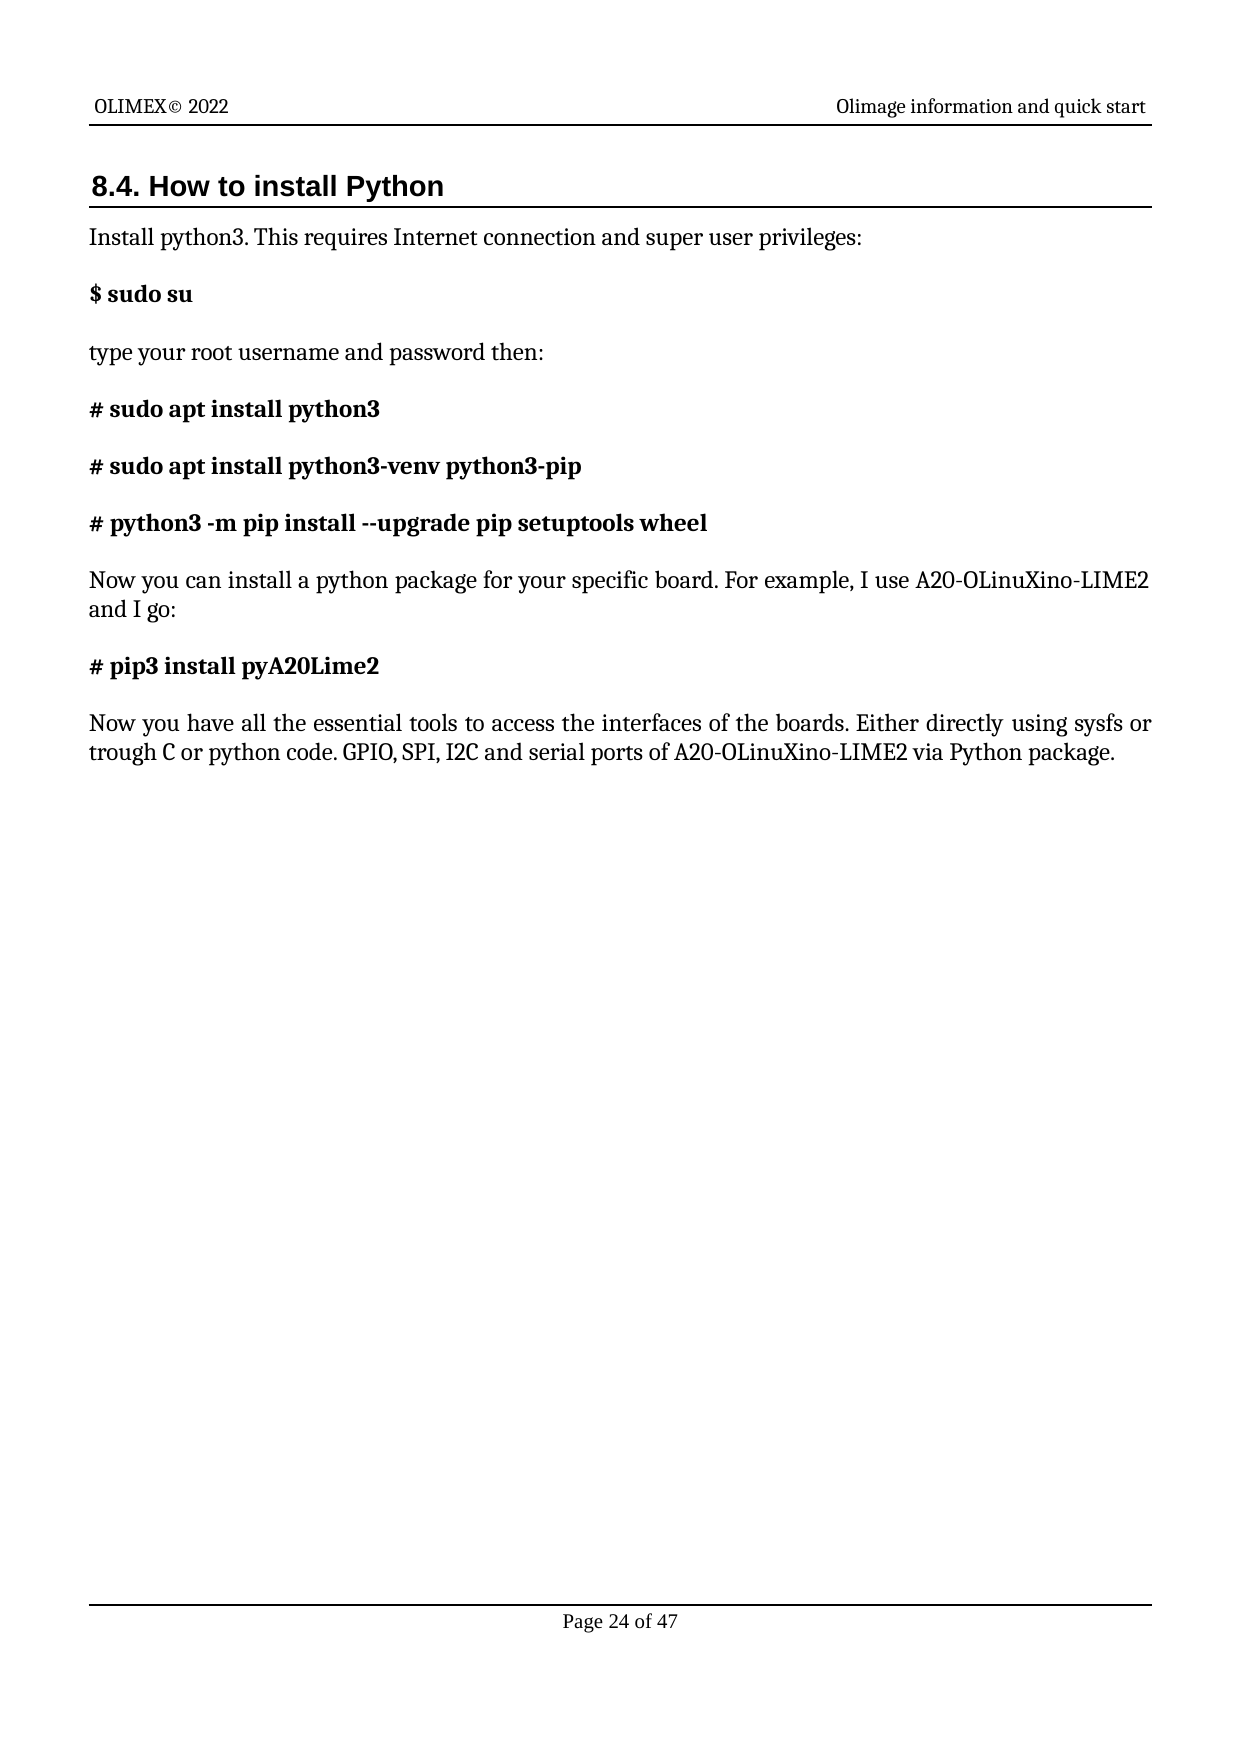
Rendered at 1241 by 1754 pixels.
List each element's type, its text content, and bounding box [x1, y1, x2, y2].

text Install python3. This requires Internet connection and super user privileges: [88, 223, 1152, 252]
text # sudo apt install python3-venv python3-pip [88, 452, 1152, 481]
text # sudo apt install python3 [88, 395, 1152, 424]
text # python3 -m pip install --upgrade pip setuptools wheel [88, 509, 1152, 538]
text Now you have all the essential tools to access the interfaces of the boards. Either directly using sysfs or trough C or python code. GPIO, SPI, I2C and serial ports of A20-OLinuXino-LIME2 via Python package. [88, 709, 1152, 767]
text $ sudo su [88, 280, 1152, 309]
text type your root username and password then: [88, 338, 1152, 367]
subtitle 8.4. How to install Python [88, 167, 1152, 208]
text # pip3 install pyA20Lime2 [88, 652, 1152, 681]
text Now you can install a python package for your specific board. For example, I use A20-OLinuXino-LIME2 and I go: [88, 566, 1152, 624]
